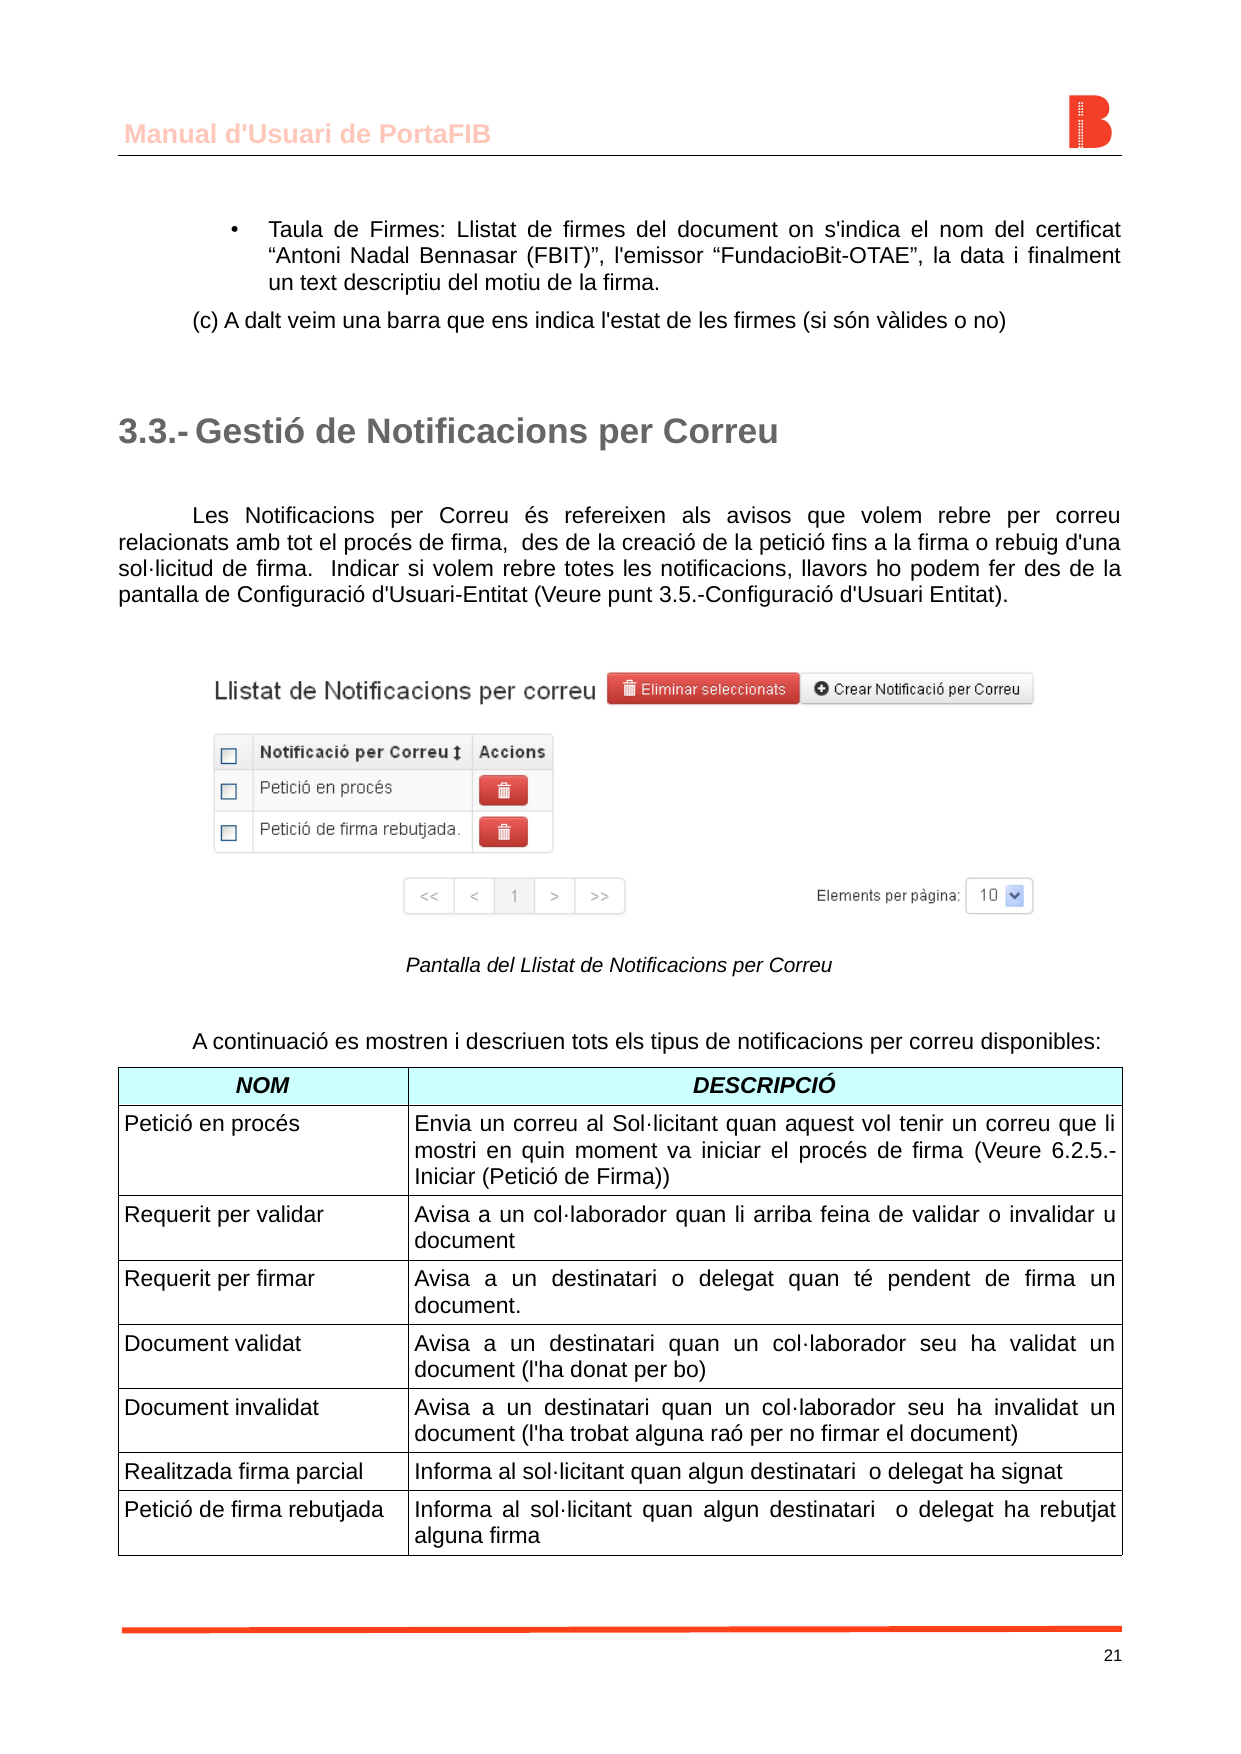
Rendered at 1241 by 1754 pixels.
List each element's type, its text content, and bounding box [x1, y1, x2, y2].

text A continuació es mostren i descriuen tots els tipus de notificacions per correu disponibles: [118, 1028, 1122, 1054]
table_cell Realitzada firma parcial [119, 1453, 408, 1490]
table_cell Petició de firma rebutjada [119, 1491, 408, 1554]
text Les Notificacions per Correu és refereixen als avisos que volem rebre per correu relacionats amb tot el procés de firma, des de la creació de la petició fins a la firma o rebuig d'una sol·licitud de firma. Indicar si volem rebre totes les notificacions, llavors ho podem fer des de la pantalla de Configuració d'Usuari-Entitat (Veure punt 3.5.-Configuració d'Usuari Entitat). [118, 502, 1122, 607]
table_cell Avisa a un col·laborador quan li arriba feina de validar o invalidar u document [409, 1196, 1122, 1259]
text Pantalla del Llistat de Notificacions per Correu [118, 952, 1122, 976]
table_cell Document validat [119, 1325, 408, 1388]
table_cell Petició en procés [119, 1106, 408, 1195]
picture [199, 658, 1041, 940]
subtitle Gestió de Notificacions per Correu [118, 410, 1122, 451]
table_header DESCRIPCIÓ [409, 1068, 1122, 1104]
table_cell Informa al sol·licitant quan algun destinatari o delegat ha rebutjat alguna firma [409, 1491, 1122, 1554]
table_cell Avisa a un destinatari quan un col·laborador seu ha invalidat un document (l'ha trobat alguna raó per no firmar el document) [409, 1389, 1122, 1452]
picture [1063, 94, 1117, 150]
table_cell Avisa a un destinatari quan un col·laborador seu ha validat un document (l'ha donat per bo) [409, 1325, 1122, 1388]
table_cell Document invalidat [119, 1389, 408, 1452]
text (c) A dalt veim una barra que ens indica l'estat de les firmes (si són vàlides o no) [118, 307, 1122, 334]
list Taula de Firmes: Llistat de firmes del document on s'indica el nom del certificat “Antoni Nadal Bennasar (FBIT)”, l'emissor “FundacioBit-OTAE”, la data i finalment un text descriptiu del motiu de la firma. [231, 216, 1122, 295]
table_cell Informa al sol·licitant quan algun destinatari o delegat ha signat [409, 1453, 1122, 1490]
table_cell Envia un correu al Sol·licitant quan aquest vol tenir un correu que li mostri en quin moment va iniciar el procés de firma (Veure 6.2.5.-Iniciar (Petició de Firma)) [409, 1106, 1122, 1195]
table_cell Avisa a un destinatari o delegat quan té pendent de firma un document. [409, 1261, 1122, 1324]
table_cell Requerit per validar [119, 1196, 408, 1259]
table_cell Requerit per firmar [119, 1261, 408, 1324]
table_header NOM [119, 1068, 408, 1104]
